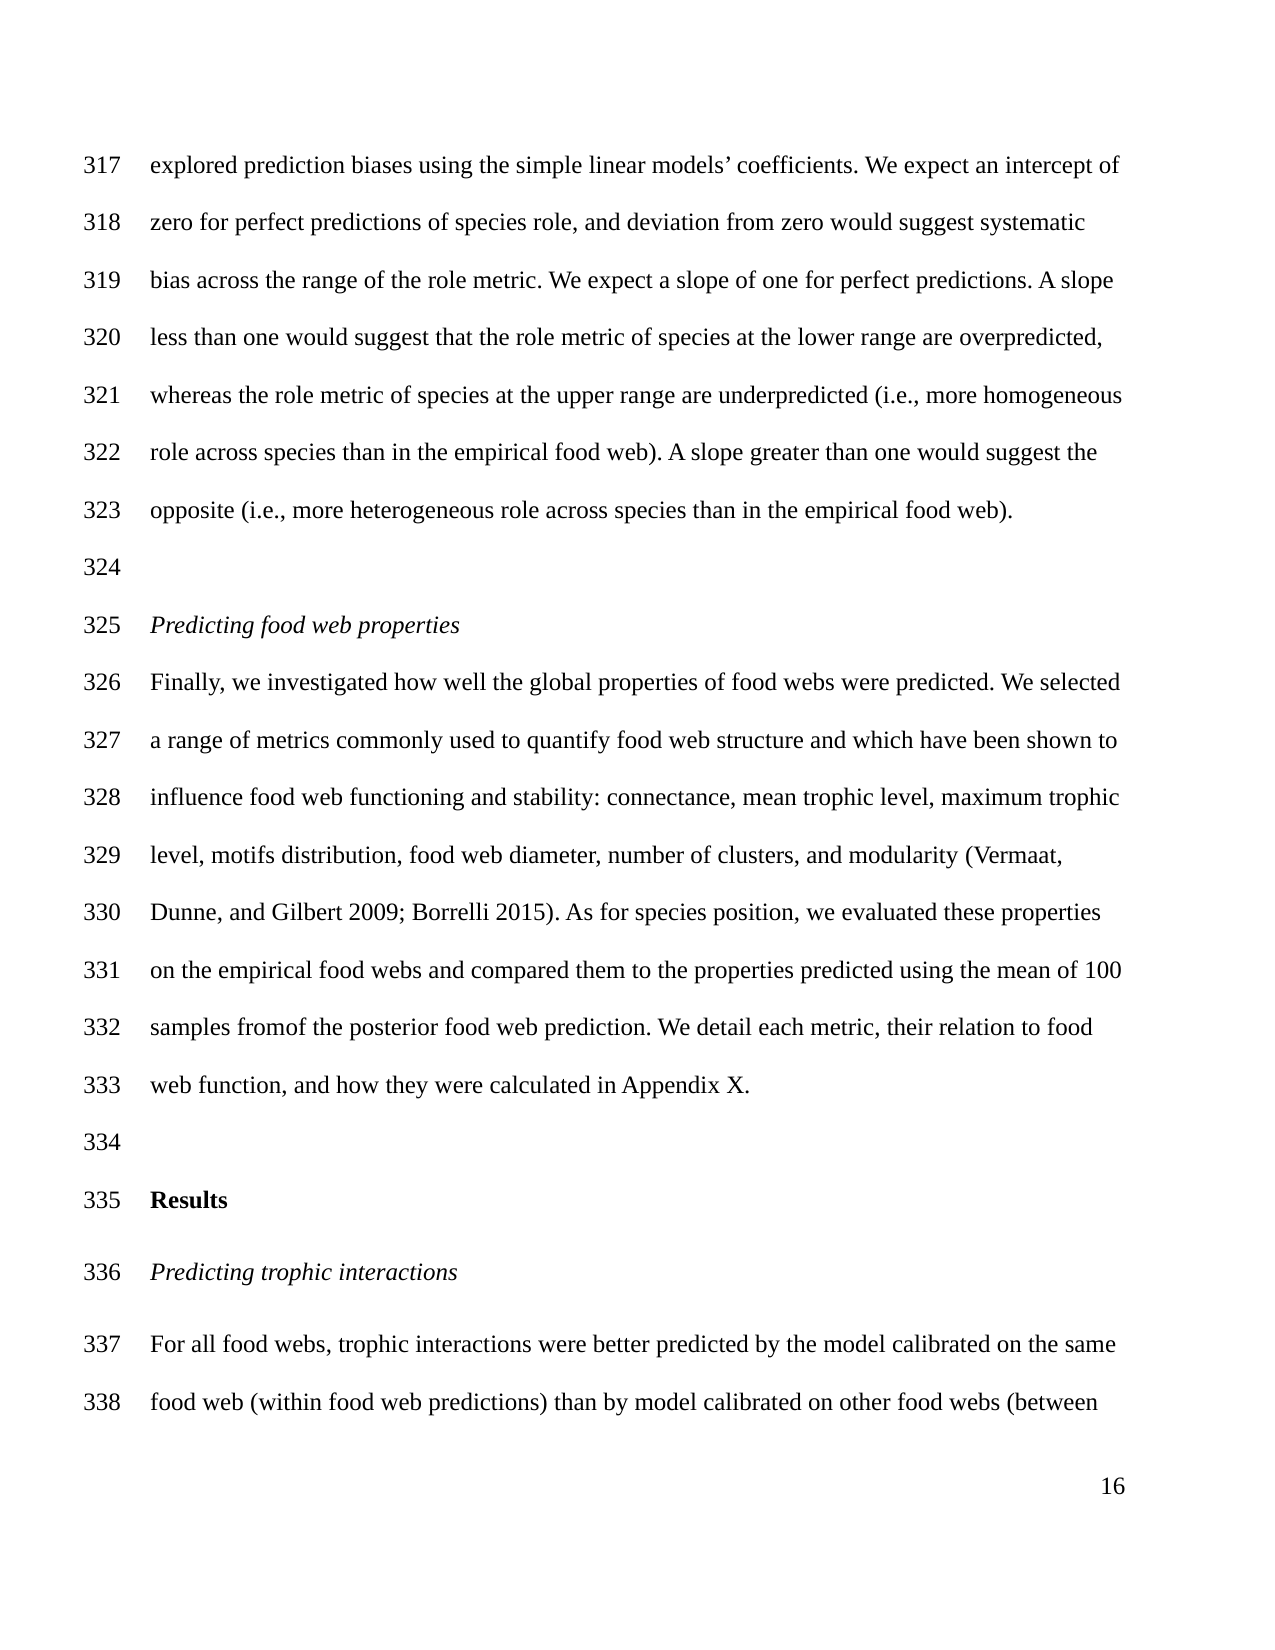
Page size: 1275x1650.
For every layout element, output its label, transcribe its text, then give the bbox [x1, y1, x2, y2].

text Results [150, 1185, 1125, 1214]
text Predicting food web properties [150, 610, 1125, 639]
text Finally, we investigated how well the global properties of food webs were predicted. We selected a range of metrics commonly used to quantify food web structure and which have been shown to influence food web functioning and stability: connectance, mean trophic level, maximum trophic level, motifs distribution, food web diameter, number of clusters, and modularity (Vermaat, Dunne, and Gilbert 2009; Borrelli 2015). As for species position, we evaluated these properties on the empirical food webs and compared them to the properties predicted using the mean of 100 samples fromof the posterior food web prediction. We detail each metric, their relation to food web function, and how they were calculated in Appendix X. [150, 667, 1125, 1099]
text Predicting trophic interactions [150, 1257, 1125, 1286]
text explored prediction biases using the simple linear models’ coefficients. We expect an intercept of zero for perfect predictions of species role, and deviation from zero would suggest systematic bias across the range of the role metric. We expect a slope of one for perfect predictions. A slope less than one would suggest that the role metric of species at the lower range are overpredicted, whereas the role metric of species at the upper range are underpredicted (i.e., more homogeneous role across species than in the empirical food web). A slope greater than one would suggest the opposite (i.e., more heterogeneous role across species than in the empirical food web). [150, 150, 1125, 524]
text For all food webs, trophic interactions were better predicted by the model calibrated on the same food web (within food web predictions) than by model calibrated on other food webs (between [150, 1329, 1125, 1415]
